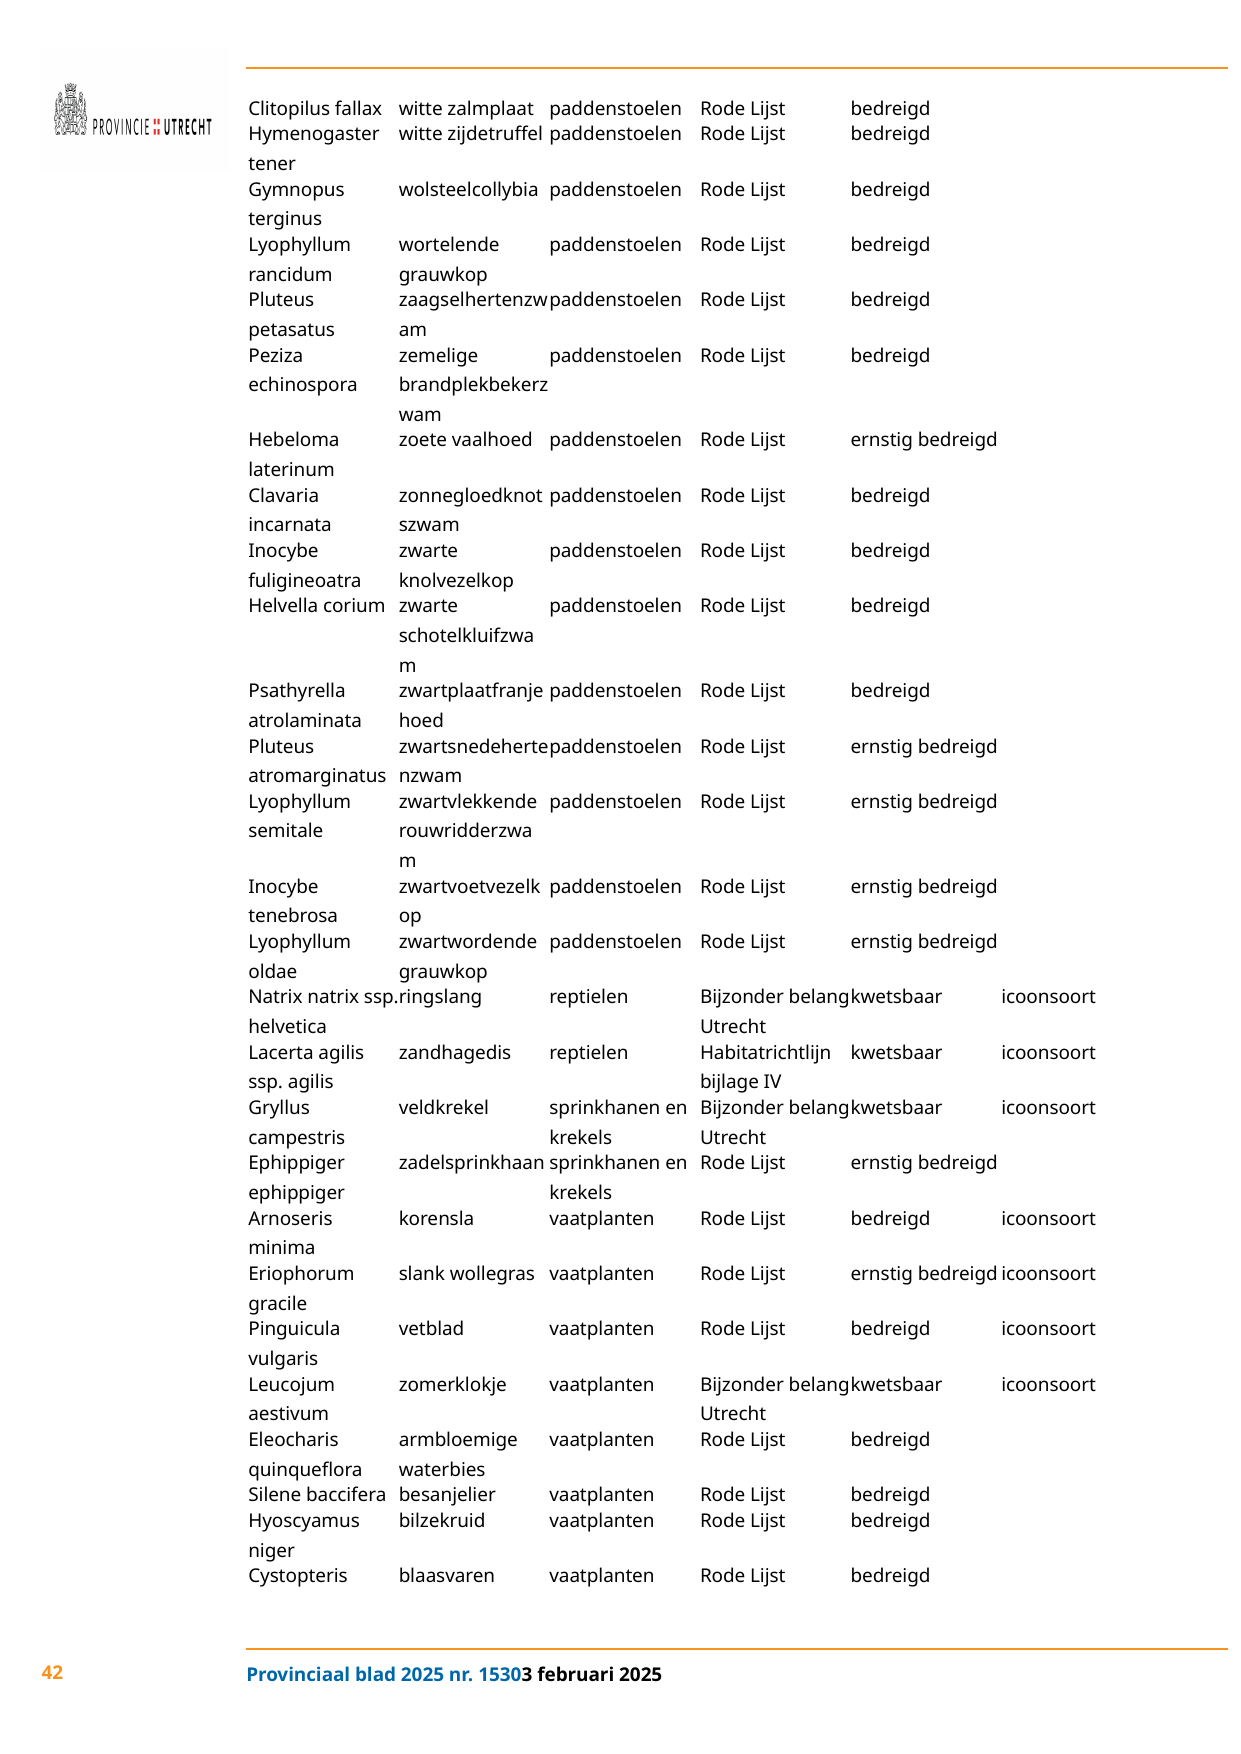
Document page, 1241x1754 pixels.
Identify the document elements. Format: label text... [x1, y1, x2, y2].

table_cell bedreigd [850, 1507, 1001, 1562]
table_cell kwetsbaar [850, 1371, 1001, 1426]
table_cell Rode Lijst [700, 1563, 850, 1588]
table_cell witte zalmplaat [399, 95, 549, 121]
table_cell [1001, 593, 1152, 677]
table_cell Inocybe fuligineoatra [248, 537, 398, 593]
table_cell [1001, 928, 1152, 984]
table_cell ernstig bedreigd [850, 873, 1001, 928]
table_cell vaatplanten [549, 1563, 700, 1588]
table_cell Rode Lijst [700, 1426, 850, 1481]
table_cell vaatplanten [549, 1316, 700, 1371]
table_cell zwartwordende grauwkop [399, 928, 549, 984]
table_cell Rode Lijst [700, 231, 850, 286]
table_cell Leucojum aestivum [248, 1371, 398, 1426]
table_cell kwetsbaar [850, 1039, 1001, 1094]
table_cell icoonsoort [1001, 1094, 1152, 1149]
table_cell bedreigd [850, 1205, 1001, 1260]
table_cell Gymnopus terginus [248, 176, 398, 231]
table_cell reptielen [549, 984, 700, 1039]
table_cell Eleocharis quinqueflora [248, 1426, 398, 1481]
table_cell paddenstoelen [549, 873, 700, 928]
table_cell slank wollegras [399, 1260, 549, 1316]
table_cell Rode Lijst [700, 733, 850, 788]
table_cell [1001, 1507, 1152, 1562]
table_cell zemelige brandplekbekerzwam [399, 342, 549, 427]
table_cell bilzekruid [399, 1507, 549, 1562]
table_cell icoonsoort [1001, 1316, 1152, 1371]
table_cell [1001, 733, 1152, 788]
table_cell paddenstoelen [549, 286, 700, 342]
table_cell paddenstoelen [549, 121, 700, 176]
table_cell Rode Lijst [700, 928, 850, 984]
table_cell zwarte schotelkluifzwam [399, 593, 549, 677]
table_cell bedreigd [850, 1426, 1001, 1481]
table_cell Pluteus petasatus [248, 286, 398, 342]
table_cell Peziza echinospora [248, 342, 398, 427]
table_cell Bijzonder belang Utrecht [700, 984, 850, 1039]
table_cell Pluteus atromarginatus [248, 733, 398, 788]
table_cell bedreigd [850, 1316, 1001, 1371]
table_cell Rode Lijst [700, 678, 850, 733]
table_cell vaatplanten [549, 1426, 700, 1481]
table_cell vaatplanten [549, 1205, 700, 1260]
table_cell Rode Lijst [700, 873, 850, 928]
table_cell kwetsbaar [850, 1094, 1001, 1149]
table_cell witte zijdetruffel [399, 121, 549, 176]
table_cell bedreigd [850, 537, 1001, 593]
table_cell [1001, 427, 1152, 482]
picture [41, 47, 231, 172]
table_cell bedreigd [850, 286, 1001, 342]
table_cell [1001, 1150, 1152, 1205]
table_cell wortelende grauwkop [399, 231, 549, 286]
table_cell Rode Lijst [700, 176, 850, 231]
table_cell bedreigd [850, 342, 1001, 427]
table_cell Rode Lijst [700, 342, 850, 427]
table_cell [1001, 1563, 1152, 1588]
table_cell ernstig bedreigd [850, 1150, 1001, 1205]
table_cell Lacerta agilis ssp. agilis [248, 1039, 398, 1094]
table_cell zwarte knolvezelkop [399, 537, 549, 593]
table_cell Gryllus campestris [248, 1094, 398, 1149]
table_cell icoonsoort [1001, 984, 1152, 1039]
table_cell [1001, 788, 1152, 873]
table_cell ringslang [399, 984, 549, 1039]
table_cell vetblad [399, 1316, 549, 1371]
table_cell icoonsoort [1001, 1039, 1152, 1094]
table_cell Hymenogaster tener [248, 121, 398, 176]
table_cell Lyophyllum semitale [248, 788, 398, 873]
table_cell zwartplaatfranjehoed [399, 678, 549, 733]
table_cell Rode Lijst [700, 1481, 850, 1507]
table_cell bedreigd [850, 121, 1001, 176]
table_cell Rode Lijst [700, 1316, 850, 1371]
table_cell bedreigd [850, 176, 1001, 231]
table_cell Rode Lijst [700, 593, 850, 677]
table_cell zonnegloedknotszwam [399, 482, 549, 537]
table_cell reptielen [549, 1039, 700, 1094]
table_cell Hebeloma laterinum [248, 427, 398, 482]
table_cell vaatplanten [549, 1371, 700, 1426]
table_cell paddenstoelen [549, 231, 700, 286]
table_cell [1001, 176, 1152, 231]
table_cell paddenstoelen [549, 482, 700, 537]
table_cell bedreigd [850, 678, 1001, 733]
table_cell sprinkhanen en krekels [549, 1150, 700, 1205]
table_cell [1001, 678, 1152, 733]
table_cell ernstig bedreigd [850, 928, 1001, 984]
table_cell Bijzonder belang Utrecht [700, 1094, 850, 1149]
table_cell [1001, 95, 1152, 121]
table_cell paddenstoelen [549, 342, 700, 427]
table_cell [1001, 873, 1152, 928]
table_cell zaagselhertenzwam [399, 286, 549, 342]
table_cell icoonsoort [1001, 1205, 1152, 1260]
table_cell zoete vaalhoed [399, 427, 549, 482]
table_cell ernstig bedreigd [850, 788, 1001, 873]
table_cell paddenstoelen [549, 176, 700, 231]
table_cell bedreigd [850, 482, 1001, 537]
table_cell blaasvaren [399, 1563, 549, 1588]
table_cell Ephippiger ephippiger [248, 1150, 398, 1205]
table_cell Rode Lijst [700, 95, 850, 121]
table_cell Psathyrella atrolaminata [248, 678, 398, 733]
table_cell zadelsprinkhaan [399, 1150, 549, 1205]
table_cell Rode Lijst [700, 788, 850, 873]
table_cell [1001, 537, 1152, 593]
table_cell armbloemige waterbies [399, 1426, 549, 1481]
table_cell Inocybe tenebrosa [248, 873, 398, 928]
table_cell bedreigd [850, 1481, 1001, 1507]
table_cell icoonsoort [1001, 1260, 1152, 1316]
table_cell bedreigd [850, 1563, 1001, 1588]
table_cell Rode Lijst [700, 427, 850, 482]
table_cell Rode Lijst [700, 1150, 850, 1205]
table_cell vaatplanten [549, 1507, 700, 1562]
table_cell zwartvoetvezelkop [399, 873, 549, 928]
table_cell Cystopteris [248, 1563, 398, 1588]
table_cell [1001, 231, 1152, 286]
table_cell vaatplanten [549, 1481, 700, 1507]
table_cell besanjelier [399, 1481, 549, 1507]
table_cell Rode Lijst [700, 1205, 850, 1260]
table_cell [1001, 286, 1152, 342]
table_cell ernstig bedreigd [850, 1260, 1001, 1316]
table_cell [1001, 1426, 1152, 1481]
table_cell vaatplanten [549, 1260, 700, 1316]
table_cell Arnoseris minima [248, 1205, 398, 1260]
table_cell Helvella corium [248, 593, 398, 677]
table_cell korensla [399, 1205, 549, 1260]
table_cell Rode Lijst [700, 537, 850, 593]
table_cell Rode Lijst [700, 482, 850, 537]
table_cell paddenstoelen [549, 788, 700, 873]
table_cell Lyophyllum rancidum [248, 231, 398, 286]
table_cell Habitatrichtlijn bijlage IV [700, 1039, 850, 1094]
table_cell paddenstoelen [549, 928, 700, 984]
table_cell paddenstoelen [549, 537, 700, 593]
table_cell icoonsoort [1001, 1371, 1152, 1426]
table_cell Rode Lijst [700, 1260, 850, 1316]
table_cell bedreigd [850, 95, 1001, 121]
table_cell ernstig bedreigd [850, 733, 1001, 788]
table_cell Rode Lijst [700, 1507, 850, 1562]
table_cell ernstig bedreigd [850, 427, 1001, 482]
table_cell kwetsbaar [850, 984, 1001, 1039]
table_cell Rode Lijst [700, 121, 850, 176]
table_cell Rode Lijst [700, 286, 850, 342]
table_cell [1001, 121, 1152, 176]
table_cell sprinkhanen en krekels [549, 1094, 700, 1149]
table_cell zandhagedis [399, 1039, 549, 1094]
table_cell [1001, 482, 1152, 537]
table_cell zwartsnedehertenzwam [399, 733, 549, 788]
table_cell wolsteelcollybia [399, 176, 549, 231]
table_cell paddenstoelen [549, 95, 700, 121]
table_cell [1001, 1481, 1152, 1507]
table_cell Hyoscyamus niger [248, 1507, 398, 1562]
table_cell paddenstoelen [549, 427, 700, 482]
table_cell bedreigd [850, 593, 1001, 677]
table_cell Clavaria incarnata [248, 482, 398, 537]
table_cell Natrix natrix ssp. helvetica [248, 984, 398, 1039]
table_cell veldkrekel [399, 1094, 549, 1149]
table_cell Pinguicula vulgaris [248, 1316, 398, 1371]
table_cell [1001, 342, 1152, 427]
table_cell Silene baccifera [248, 1481, 398, 1507]
table_cell paddenstoelen [549, 733, 700, 788]
table_cell Lyophyllum oldae [248, 928, 398, 984]
table_cell zomerklokje [399, 1371, 549, 1426]
table_cell paddenstoelen [549, 593, 700, 677]
table_cell Bijzonder belang Utrecht [700, 1371, 850, 1426]
table_cell paddenstoelen [549, 678, 700, 733]
table_cell bedreigd [850, 231, 1001, 286]
table_cell Eriophorum gracile [248, 1260, 398, 1316]
table_cell Clitopilus fallax [248, 95, 398, 121]
table_cell zwartvlekkende rouwridderzwam [399, 788, 549, 873]
